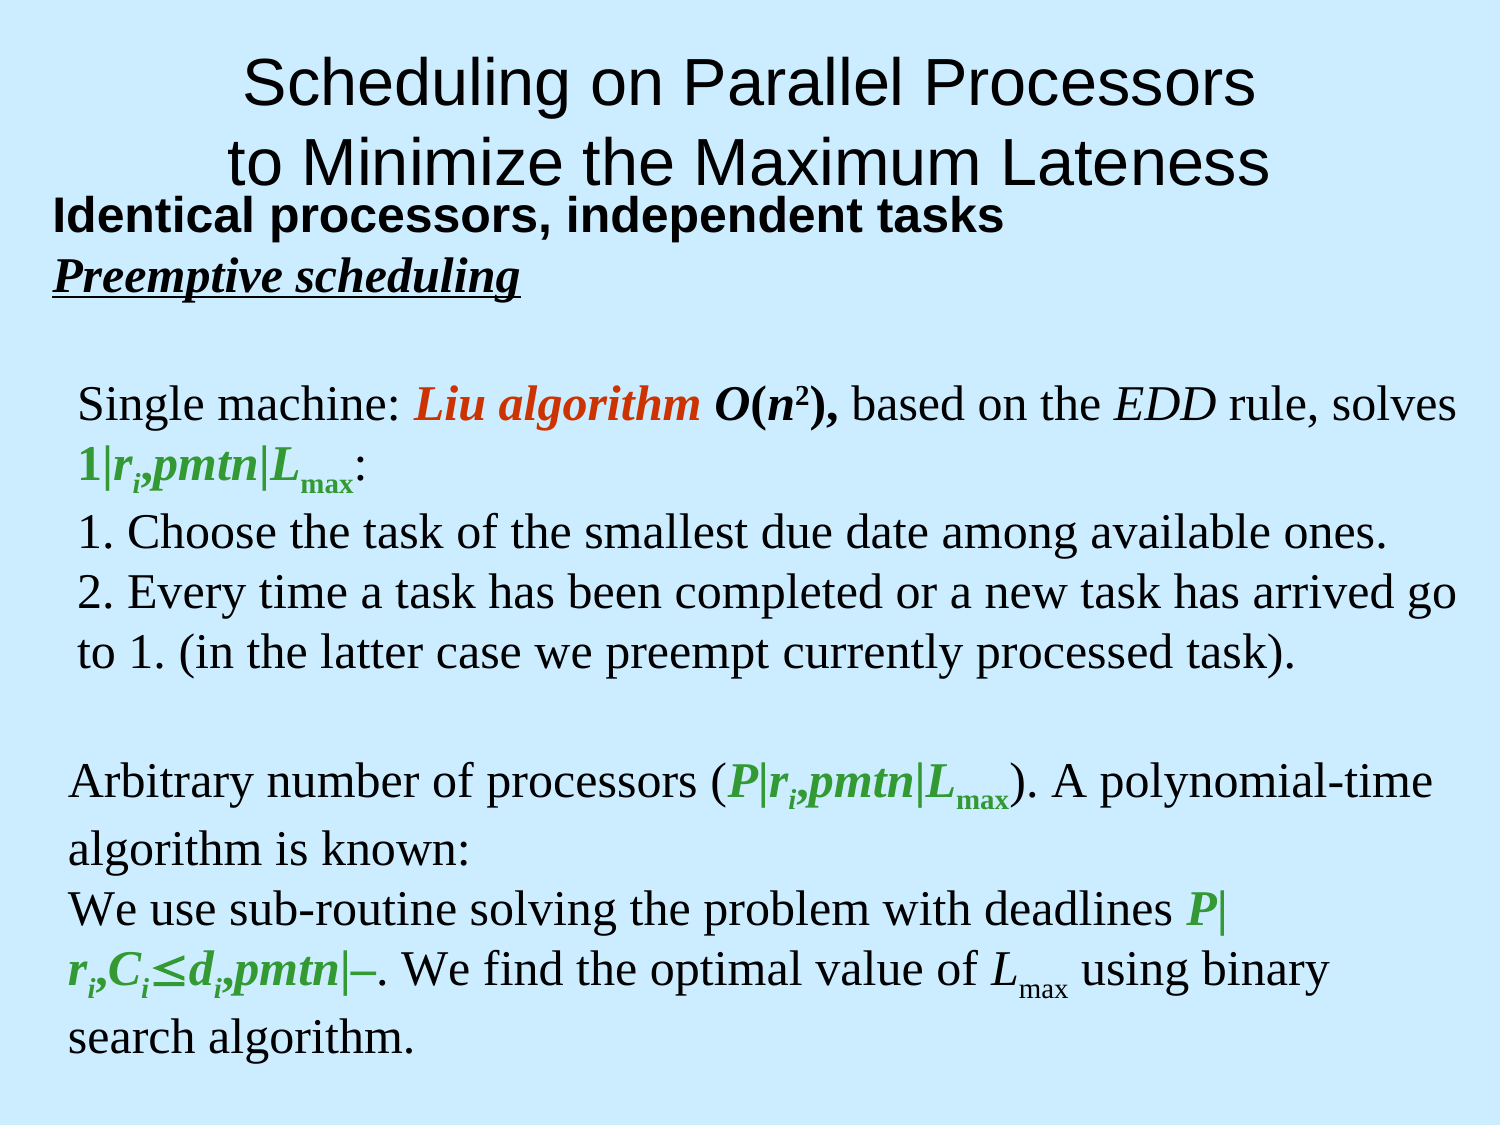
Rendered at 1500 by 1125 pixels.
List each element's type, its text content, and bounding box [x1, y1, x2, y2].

text_box Single machine: Liu algorithm O(n2), based on the EDD rule, solves 1|ri,pmtn|Lmax: 1. Choose the task of the smallest due date among available ones. 2. Every time a task has been completed or a new task has arrived go to 1. (in the latter case we preempt currently processed task). [62, 362, 1476, 687]
text_box Arbitrary number of processors (P|ri,pmtn|Lmax). A polynomial-time algorithm is known: We use sub-routine solving the problem with deadlines P|ri,Cidi,pmtn|–. We find the optimal value of Lmax using binary search algorithm. [53, 739, 1466, 1072]
title Scheduling on Parallel Processors to Minimize the Maximum Lateness [0, 24, 1500, 213]
text_box Identical processors, independent tasks Preemptive scheduling [37, 213, 1500, 311]
